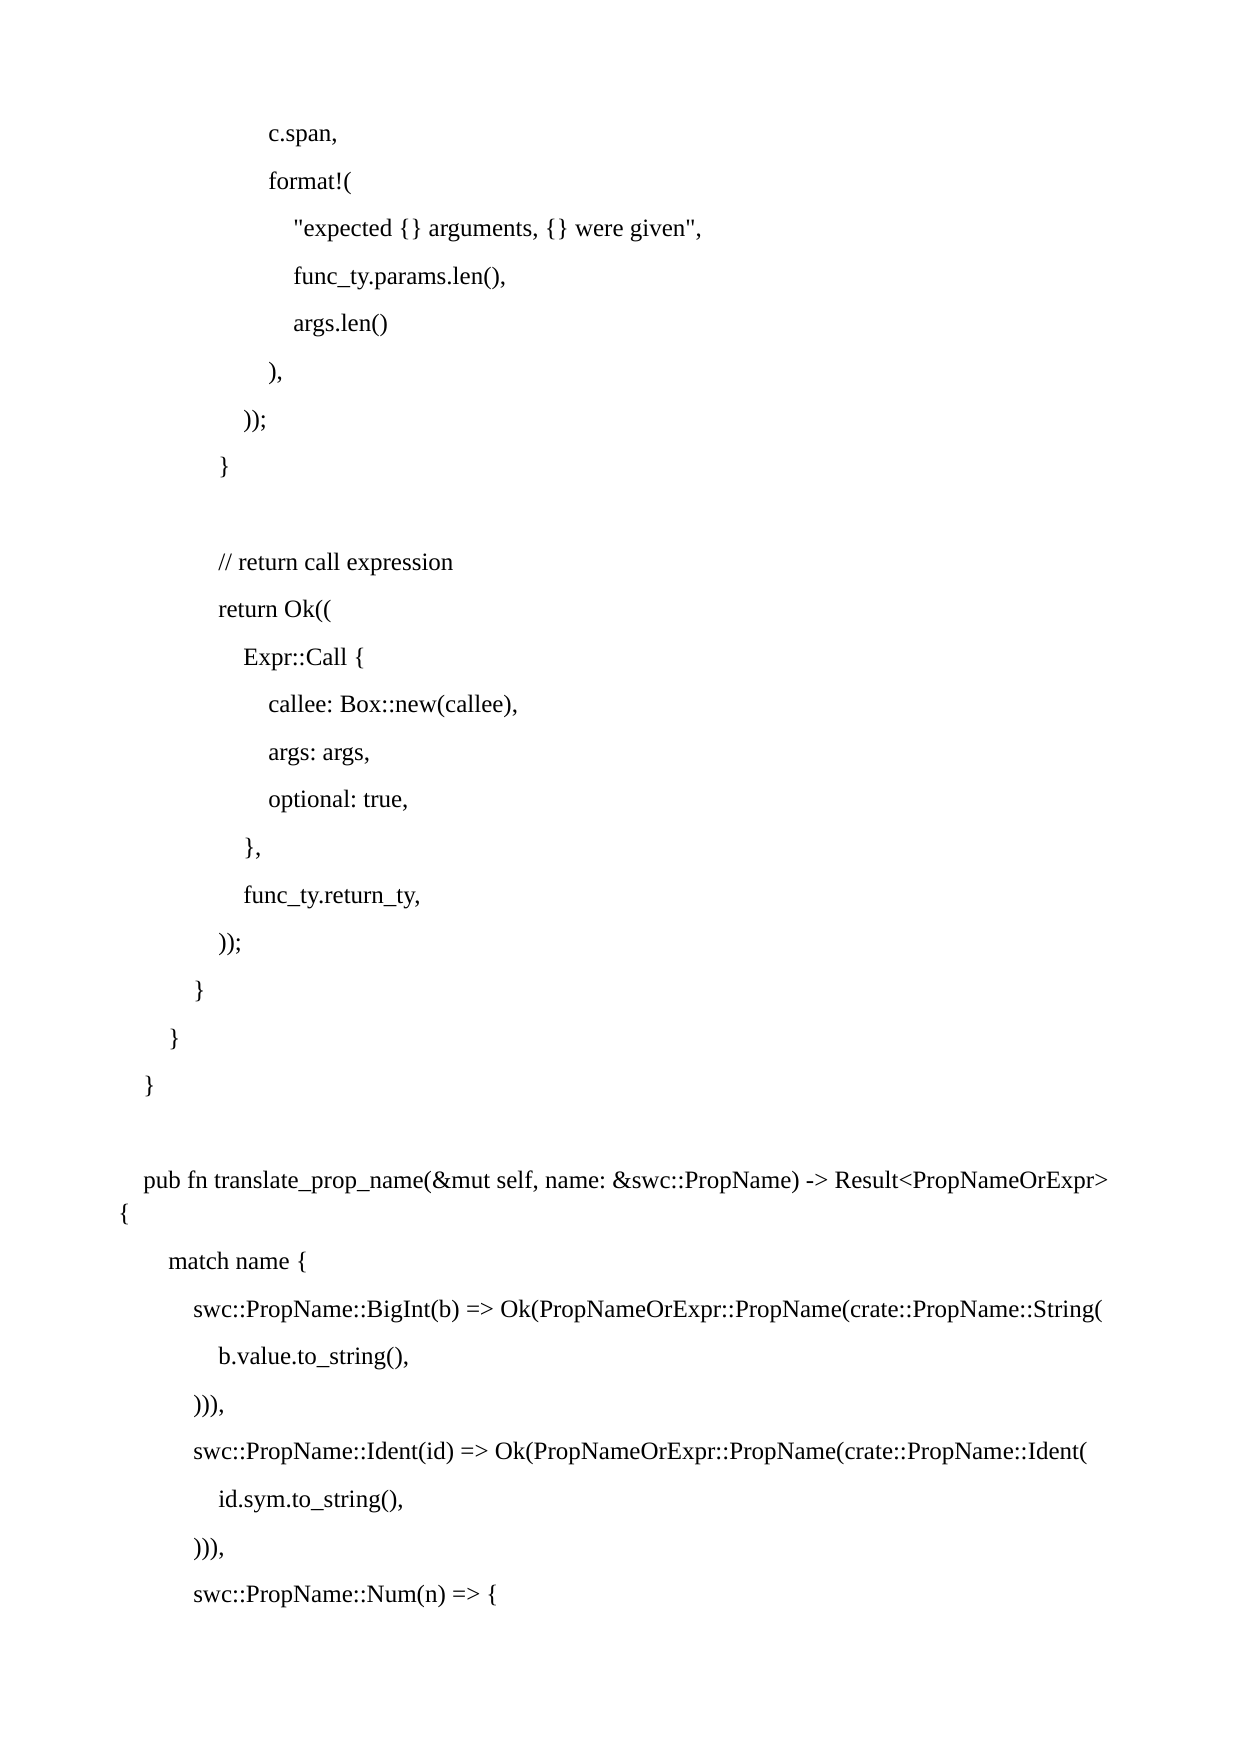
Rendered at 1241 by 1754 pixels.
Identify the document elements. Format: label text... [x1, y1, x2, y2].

text } [118, 1070, 1122, 1099]
text args: args, [118, 737, 1122, 766]
text Expr::Call { [118, 642, 1122, 671]
text format!( [118, 166, 1122, 194]
text match name { [118, 1246, 1122, 1275]
text b.value.to_string(), [118, 1341, 1122, 1370]
text pub fn translate_prop_name(&mut self, name: &swc::PropName) -> Result<PropNameOrExpr> { [118, 1165, 1122, 1227]
text func_ty.return_ty, [118, 880, 1122, 908]
text "expected {} arguments, {} were given", [118, 213, 1122, 242]
text // return call expression [118, 547, 1122, 575]
text } [118, 975, 1122, 1004]
text swc::PropName::Ident(id) => Ok(PropNameOrExpr::PropName(crate::PropName::Ident( [118, 1436, 1122, 1465]
text callee: Box::new(callee), [118, 689, 1122, 718]
text ))), [118, 1532, 1122, 1560]
text optional: true, [118, 784, 1122, 813]
text ), [118, 356, 1122, 385]
text swc::PropName::Num(n) => { [118, 1579, 1122, 1608]
text } [118, 1023, 1122, 1051]
text return Ok(( [118, 594, 1122, 623]
text id.sym.to_string(), [118, 1484, 1122, 1513]
text )); [118, 927, 1122, 956]
text args.len() [118, 308, 1122, 337]
text func_ty.params.len(), [118, 261, 1122, 290]
text )); [118, 404, 1122, 432]
text }, [118, 832, 1122, 861]
text ))), [118, 1389, 1122, 1418]
text c.span, [118, 118, 1122, 147]
text swc::PropName::BigInt(b) => Ok(PropNameOrExpr::PropName(crate::PropName::String( [118, 1294, 1122, 1322]
text } [118, 451, 1122, 480]
